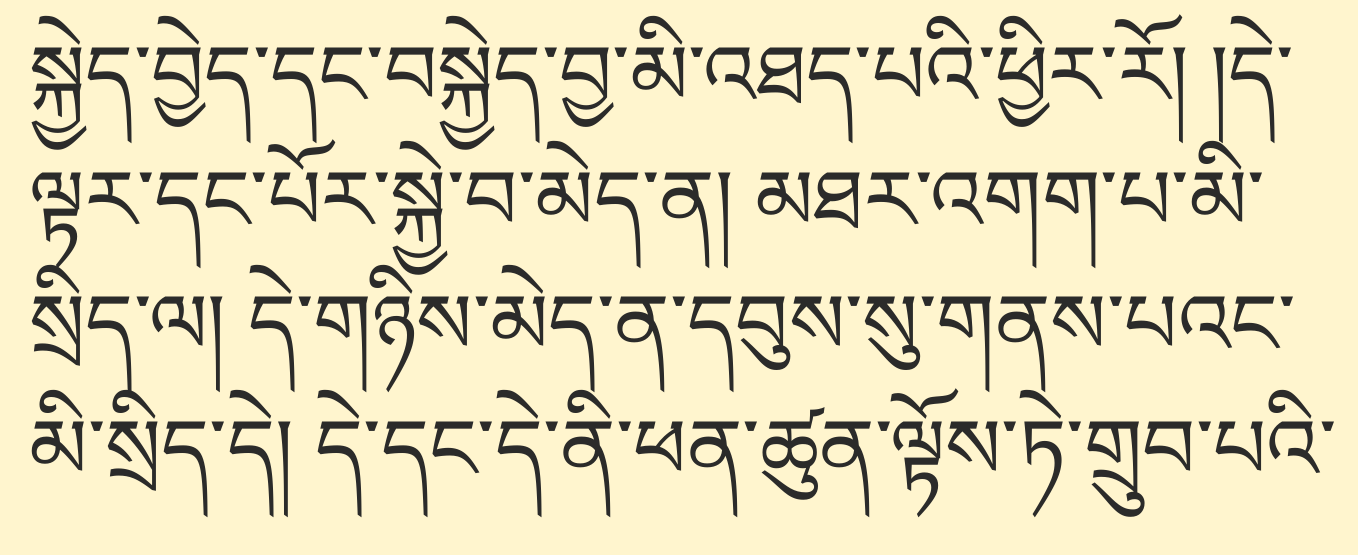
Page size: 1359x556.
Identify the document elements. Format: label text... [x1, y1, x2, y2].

text སྐྱེད་བྱེད་དང་བསྐྱེད་བྱ་མི་འཐད་པའི་ཕྱིར་རོ། །དེ་ལྟར་དང་པོར་སྐྱེ་བ་མེད་ན། མཐར་འགག་པ་མི་སྲིད་ལ། དེ་གཉིས་མེད་ན་དབུས་སུ་གནས་པའང་མི་སྲིད་དེ། དེ་དང་དེ་ནི་ཕན་ཚུན་ལྟོས་ཏེ་གྲུབ་པའི་ [29, 29, 1346, 513]
